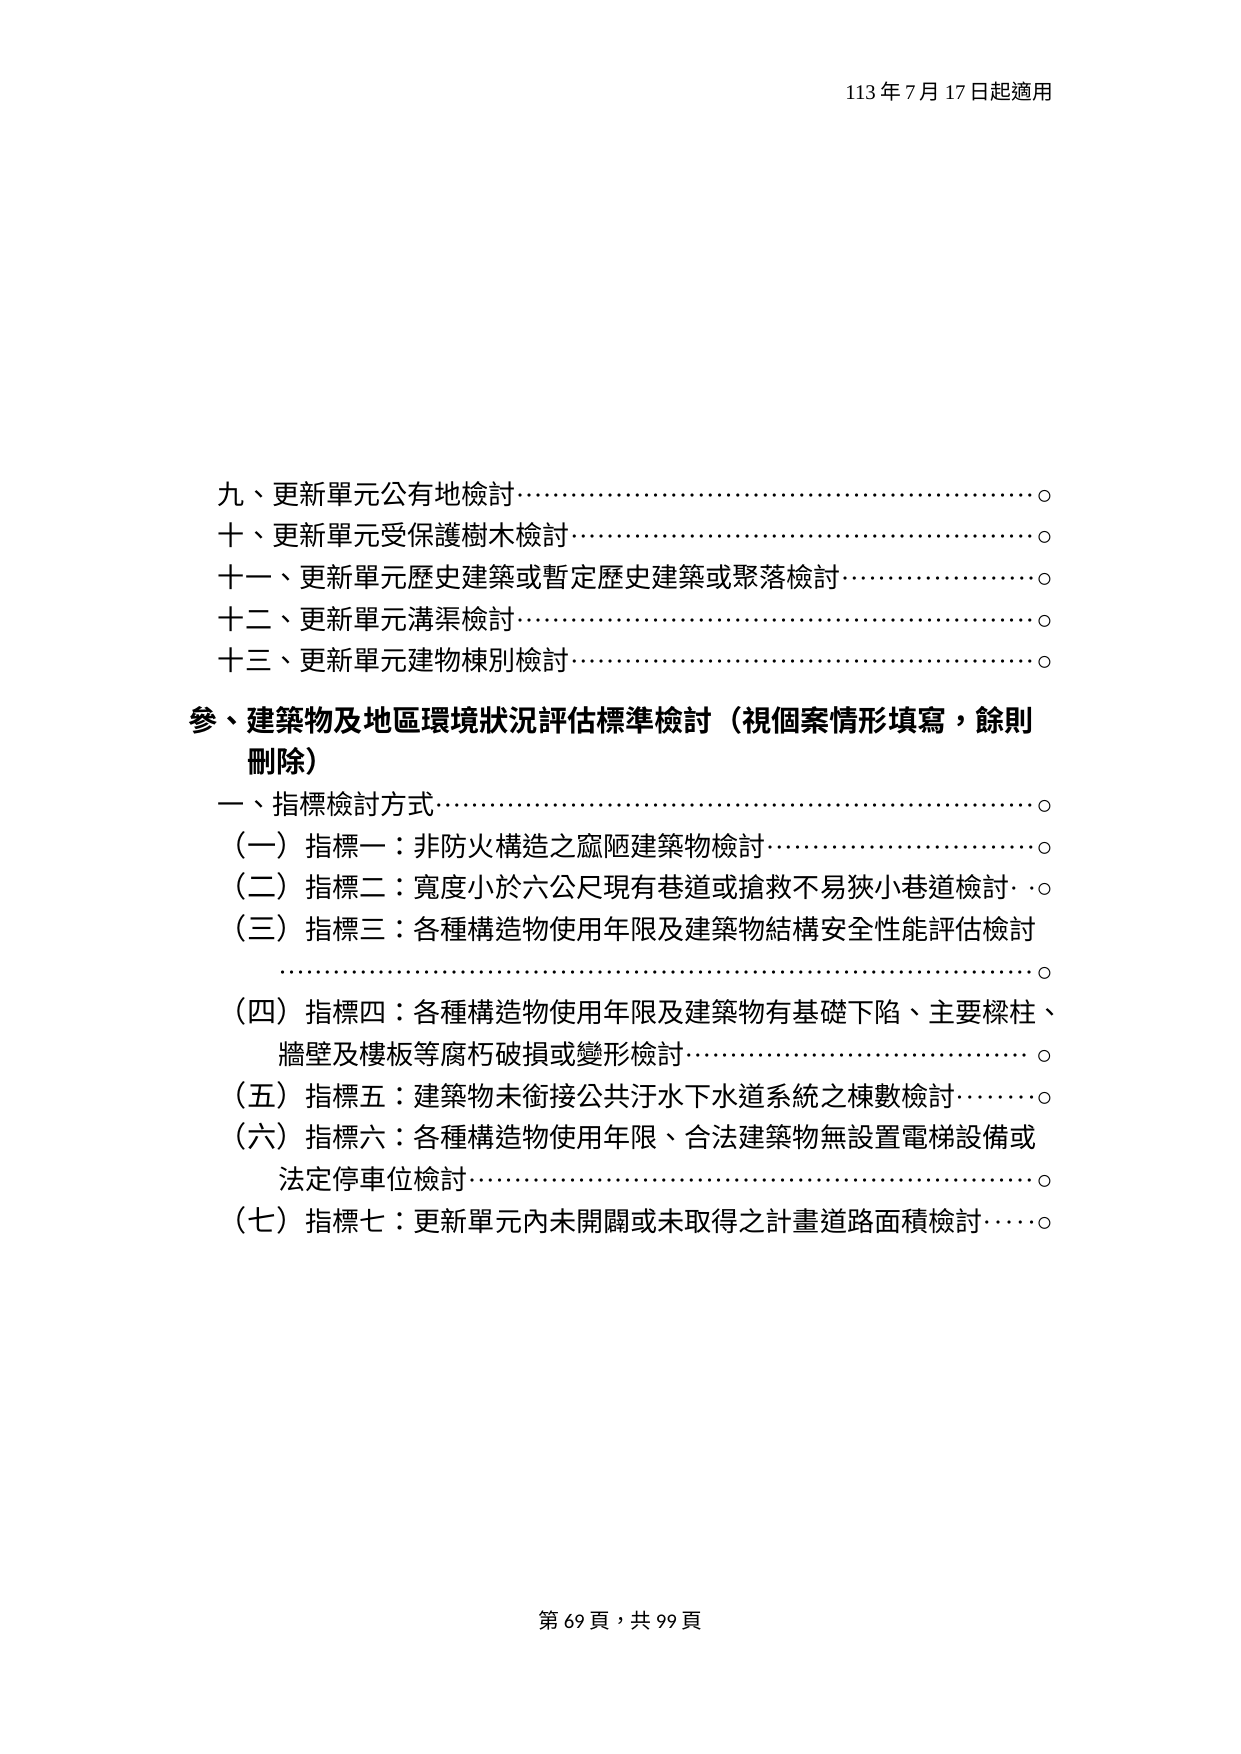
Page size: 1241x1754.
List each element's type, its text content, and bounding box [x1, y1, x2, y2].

text 十三、更新單元建物棟別檢討 ○ [218, 637, 1052, 679]
text 一、指標檢討方式 ○ [218, 781, 1052, 823]
text 參、建築物及地區環境狀況評估標準檢討（視個案情形填寫，餘則刪除） [188, 698, 1052, 781]
text 十二、更新單元溝渠檢討 ○ [218, 596, 1052, 637]
text （二）指標二：寬度小於六公尺現有巷道或搶救不易狹小巷道檢討 ○ [218, 864, 1052, 906]
text （一）指標一：非防火構造之窳陋建築物檢討 ○ [218, 823, 1052, 864]
text （四）指標四：各種構造物使用年限及建築物有基礎下陷、主要樑柱、牆壁及樓板等腐朽破損或變形檢討 ○ [218, 989, 1052, 1073]
text （六）指標六：各種構造物使用年限、合法建築物無設置電梯設備或法定停車位檢討 ○ [218, 1114, 1052, 1198]
text 九、更新單元公有地檢討 ○ [218, 471, 1052, 512]
text （五）指標五：建築物未銜接公共汙水下水道系統之棟數檢討 ○ [218, 1073, 1052, 1114]
text 十一、更新單元歷史建築或暫定歷史建築或聚落檢討 ○ [218, 554, 1052, 596]
text 十、更新單元受保護樹木檢討 ○ [218, 512, 1052, 554]
text （三）指標三：各種構造物使用年限及建築物結構安全性能評估檢討 ○ [218, 906, 1052, 989]
text （七）指標七：更新單元內未開闢或未取得之計畫道路面積檢討 ○ [218, 1198, 1052, 1239]
